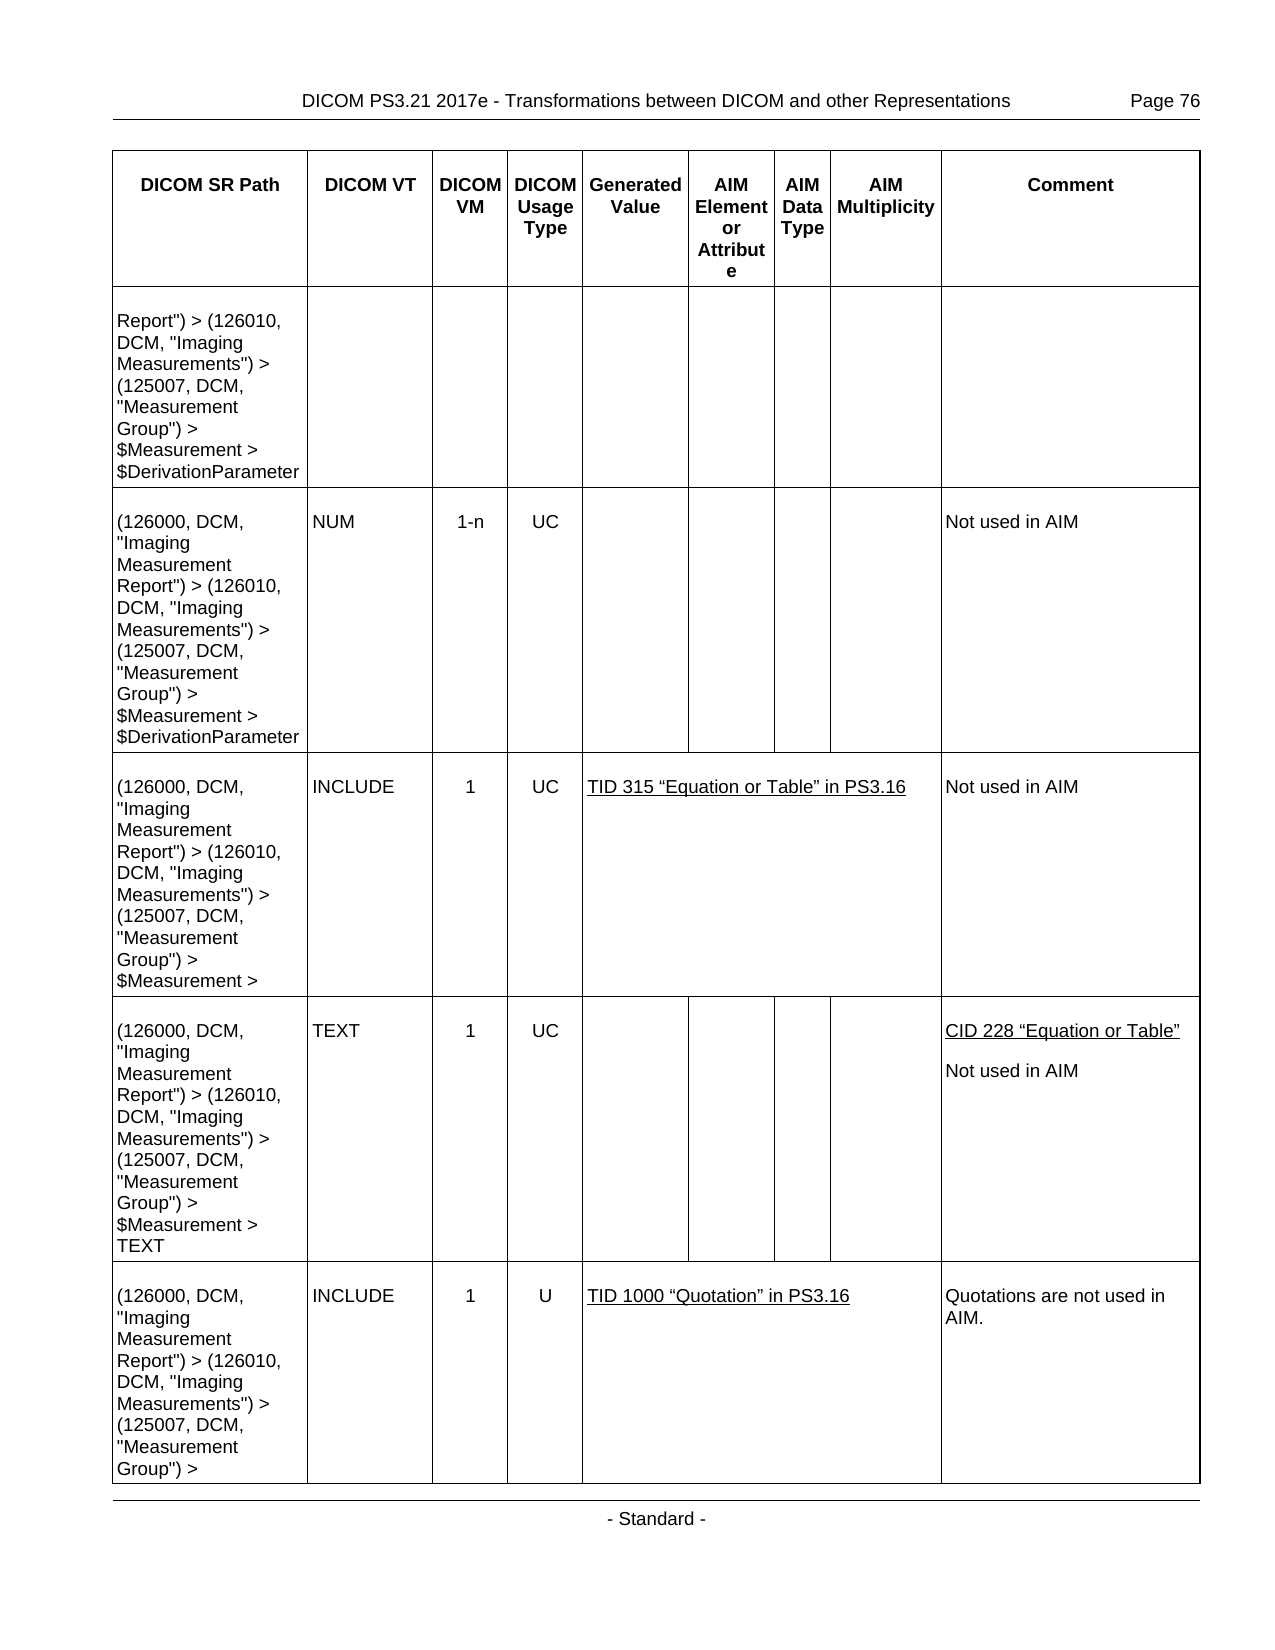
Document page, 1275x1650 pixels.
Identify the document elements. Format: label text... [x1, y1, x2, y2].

table_cell [775, 997, 830, 1261]
table_cell (126000, DCM, "Imaging Measurement Report") > (126010, DCM, "Imaging Measurements") > (125007, DCM, "Measurement Group") > $Measurement > [113, 753, 307, 996]
table_cell (126000, DCM, "Imaging Measurement Report") > (126010, DCM, "Imaging Measurements") > (125007, DCM, "Measurement Group") > $Measurement > TEXT [113, 997, 307, 1261]
table_cell TEXT [308, 997, 432, 1261]
table_cell UC [508, 997, 582, 1261]
table_cell Quotations are not used in AIM. [942, 1262, 1199, 1483]
table_cell U [508, 1262, 582, 1483]
table_header AIM Element or Attribute [689, 151, 774, 286]
table_cell (126000, DCM, "Imaging Measurement Report") > (126010, DCM, "Imaging Measurements") > (125007, DCM, "Measurement Group") > $Measurement > $DerivationParameter [113, 488, 307, 752]
table_cell [308, 287, 432, 487]
table_cell 1 [433, 997, 507, 1261]
table_cell [583, 287, 688, 487]
table_header AIM Multiplicity [831, 151, 941, 286]
table_cell Not used in AIM [942, 753, 1199, 996]
table_cell INCLUDE [308, 753, 432, 996]
table_cell TID 315 “Equation or Table” in PS3.16 [583, 753, 941, 996]
table_cell [942, 287, 1199, 487]
table_cell [583, 997, 688, 1261]
table_cell [831, 287, 941, 487]
table_header Comment [942, 151, 1199, 286]
table_cell NUM [308, 488, 432, 752]
table_cell [689, 997, 774, 1261]
table_header DICOM VM [433, 151, 507, 286]
table_cell [508, 287, 582, 487]
table_header DICOM Usage Type [508, 151, 582, 286]
table_cell Report") > (126010, DCM, "Imaging Measurements") > (125007, DCM, "Measurement Group") > $Measurement > $DerivationParameter [113, 287, 307, 487]
table_header DICOM VT [308, 151, 432, 286]
table_header DICOM SR Path [113, 151, 307, 286]
table_cell 1-n [433, 488, 507, 752]
table_cell Not used in AIM [942, 488, 1199, 752]
table_header AIM Data Type [775, 151, 830, 286]
table_cell INCLUDE [308, 1262, 432, 1483]
table_cell UC [508, 753, 582, 996]
table_cell [689, 488, 774, 752]
table_cell [583, 488, 688, 752]
table_cell [831, 488, 941, 752]
table_cell [775, 488, 830, 752]
table_cell [433, 287, 507, 487]
table_cell [775, 287, 830, 487]
table_cell [689, 287, 774, 487]
table_cell UC [508, 488, 582, 752]
table_cell CID 228 “Equation or Table” Not used in AIM [942, 997, 1199, 1261]
table_cell 1 [433, 753, 507, 996]
table_cell (126000, DCM, "Imaging Measurement Report") > (126010, DCM, "Imaging Measurements") > (125007, DCM, "Measurement Group") > [113, 1262, 307, 1483]
table_cell TID 1000 “Quotation” in PS3.16 [583, 1262, 941, 1483]
table_header Generated Value [583, 151, 688, 286]
table_cell 1 [433, 1262, 507, 1483]
table_cell [831, 997, 941, 1261]
